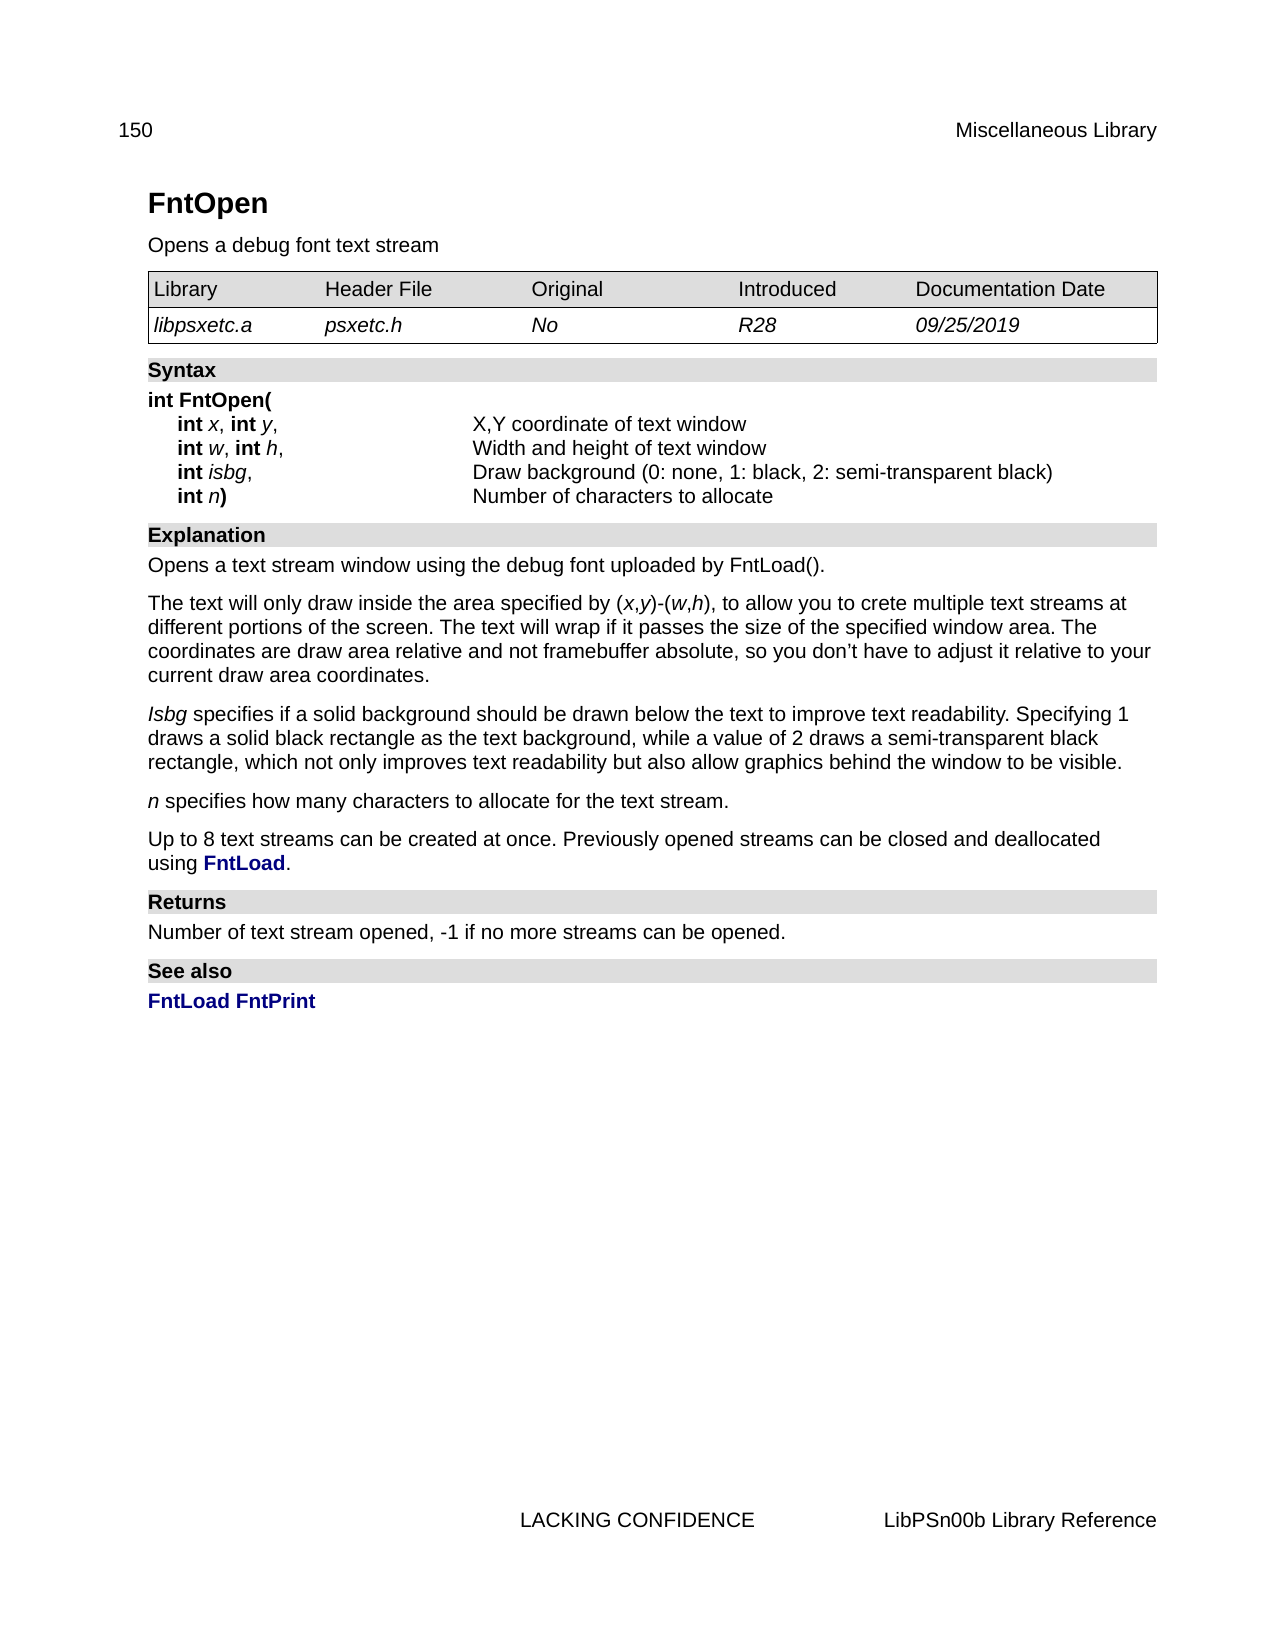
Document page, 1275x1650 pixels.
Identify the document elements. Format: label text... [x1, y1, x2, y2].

text int n) Number of characters to allocate [148, 484, 1157, 508]
subtitle Syntax [148, 358, 1157, 382]
subtitle See also [148, 959, 1157, 983]
text int w, int h, Width and height of text window [148, 436, 1157, 460]
subtitle FntOpen [148, 186, 1157, 220]
text int isbg, Draw background (0: none, 1: black, 2: semi-transparent black) [148, 460, 1157, 484]
subtitle Returns [148, 890, 1157, 914]
text n specifies how many characters to allocate for the text stream. [148, 788, 1157, 812]
text FntLoad FntPrint [148, 988, 1157, 1012]
text Library Header File Original Introduced Documentation Date [149, 272, 1157, 307]
text Opens a debug font text stream [148, 232, 1157, 256]
text Number of text stream opened, -1 if no more streams can be opened. [148, 920, 1157, 944]
text int FntOpen( [148, 388, 1157, 412]
text int x, int y, X,Y coordinate of text window [148, 412, 1157, 436]
subtitle Explanation [148, 523, 1157, 547]
text libpsxetc.a psxetc.h No R28 09/25/2019 [149, 308, 1157, 343]
text The text will only draw inside the area specified by (x,y)-(w,h), to allow you to crete multiple text streams at different portions of the screen. The text will wrap if it passes the size of the specified window area. The coordinates are draw area relative and not framebuffer absolute, so you don’t have to adjust it relative to your current draw area coordinates. [148, 591, 1157, 687]
text Opens a text stream window using the debug font uploaded by FntLoad(). [148, 552, 1157, 576]
text Isbg specifies if a solid background should be drawn below the text to improve text readability. Specifying 1 draws a solid black rectangle as the text background, while a value of 2 draws a semi-transparent black rectangle, which not only improves text readability but also allow graphics behind the window to be visible. [148, 702, 1157, 774]
text Up to 8 text streams can be created at once. Previously opened streams can be closed and deallocated using FntLoad. [148, 827, 1157, 875]
